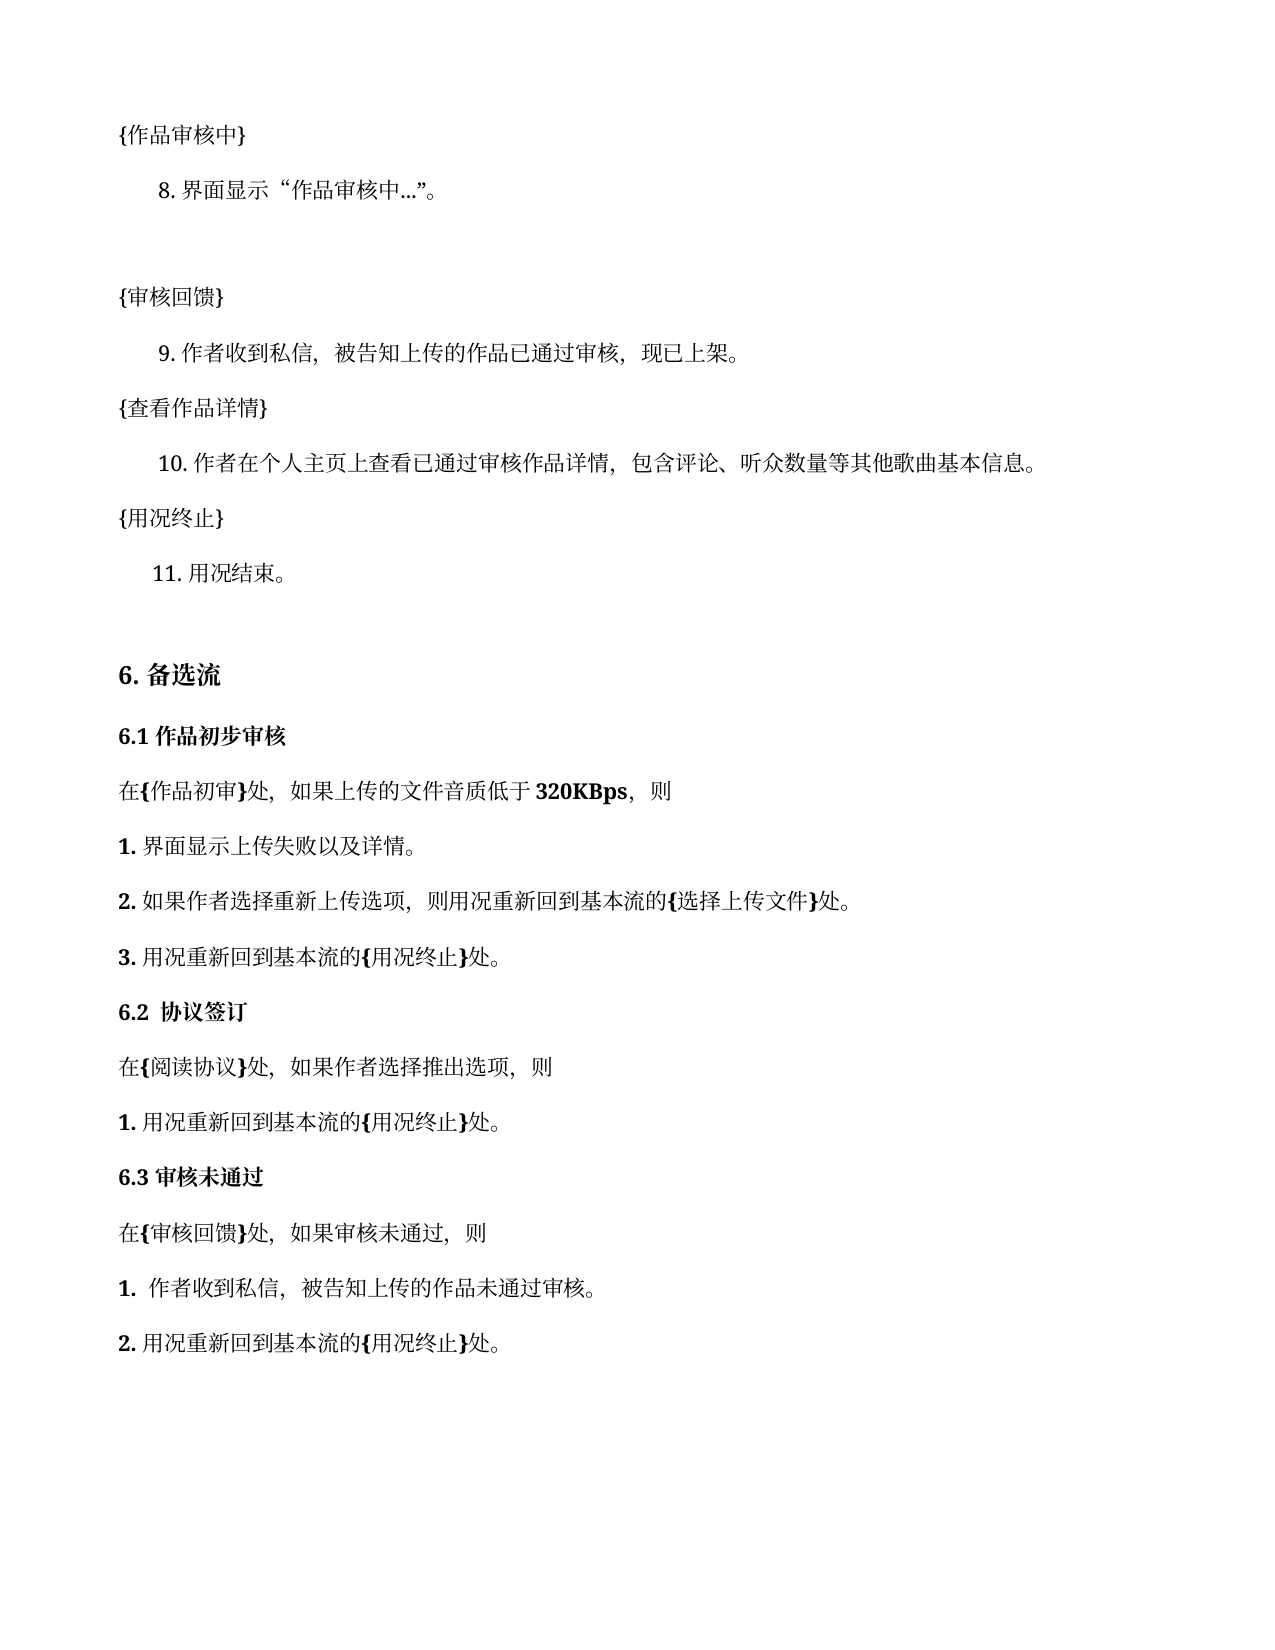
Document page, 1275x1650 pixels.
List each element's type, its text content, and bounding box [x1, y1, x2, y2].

text 1. 作者收到私信，被告知上传的作品未通过审核。 [118, 1271, 1157, 1303]
text 在{阅读协议}处，如果作者选择推出选项，则 [118, 1050, 1157, 1082]
text 10. 作者在个人主页上查看已通过审核作品详情，包含评论、听众数量等其他歌曲基本信息。 [118, 446, 1157, 478]
text {审核回馈} [118, 281, 1157, 312]
text 3. 用况重新回到基本流的{用况终止}处。 [118, 940, 1157, 971]
text 6. 备选流 [118, 656, 1157, 692]
text 1. 用况重新回到基本流的{用况终止}处。 [118, 1105, 1157, 1137]
text 9. 作者收到私信，被告知上传的作品已通过审核，现已上架。 [118, 336, 1157, 367]
text 6.1 作品初步审核 [118, 719, 1157, 751]
text 2. 如果作者选择重新上传选项，则用况重新回到基本流的{选择上传文件}处。 [118, 884, 1157, 916]
text 2. 用况重新回到基本流的{用况终止}处。 [118, 1326, 1157, 1358]
text 在{审核回馈}处，如果审核未通过，则 [118, 1216, 1157, 1247]
text 1. 界面显示上传失败以及详情。 [118, 829, 1157, 861]
text {用况终止} [118, 501, 1157, 533]
text 11. 用况结束。 [118, 557, 1157, 588]
text 6.3 审核未通过 [118, 1161, 1157, 1192]
text {查看作品详情} [118, 391, 1157, 423]
text 6.2 协议签订 [118, 995, 1157, 1027]
text 8. 界面显示“作品审核中...”。 [118, 173, 1157, 205]
text 在{作品初审}处，如果上传的文件音质低于320KBps，则 [118, 774, 1157, 806]
text {作品审核中} [118, 118, 1157, 150]
